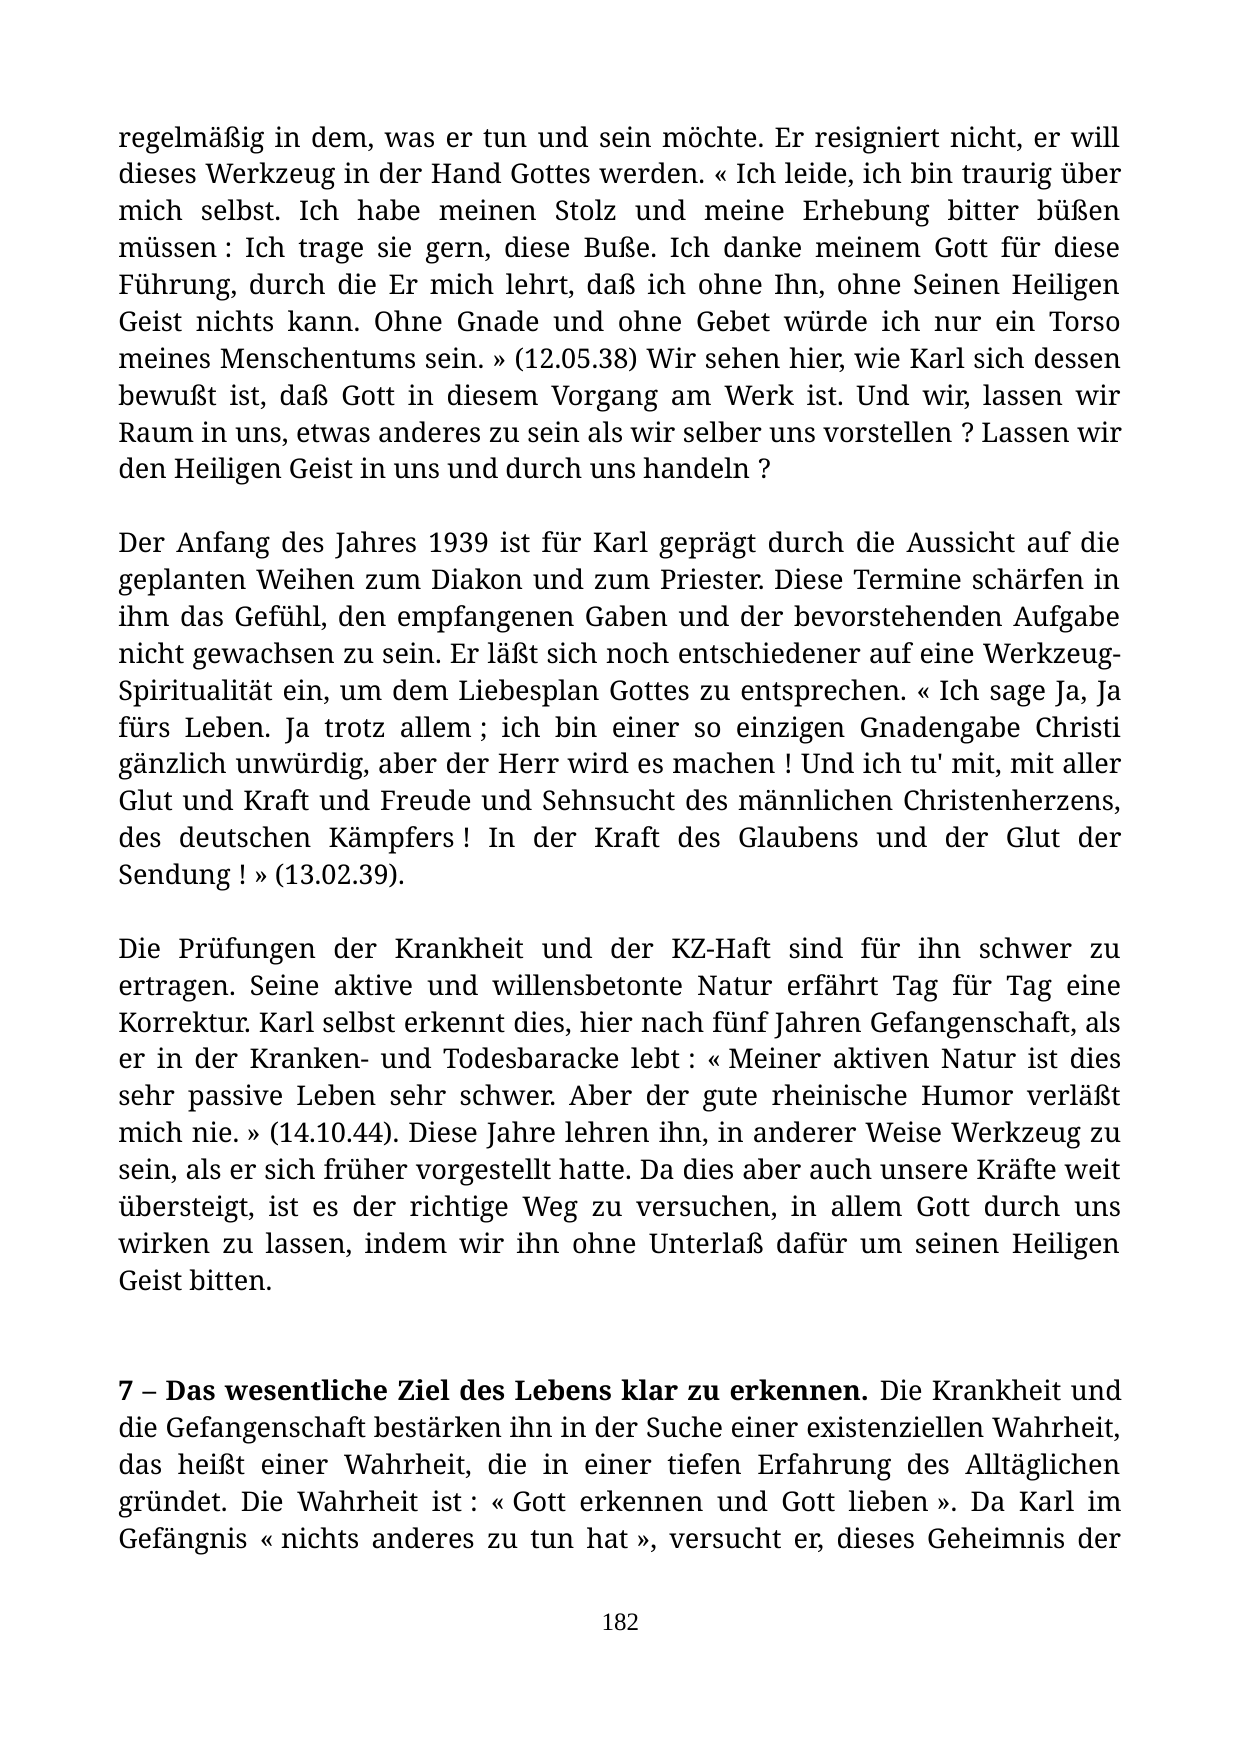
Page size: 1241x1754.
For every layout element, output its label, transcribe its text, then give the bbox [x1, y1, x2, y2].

text Der Anfang des Jahres 1939 ist für Karl geprägt durch die Aussicht auf die geplanten Weihen zum Diakon und zum Priester. Diese Termine schärfen in ihm das Gefühl, den empfangenen Gaben und der bevorstehenden Aufgabe nicht gewachsen zu sein. Er läßt sich noch entschiedener auf eine Werkzeug-Spiritualität ein, um dem Liebesplan Gottes zu entsprechen. « Ich sage Ja, Ja fürs Leben. Ja trotz allem ; ich bin einer so einzigen Gnadengabe Christi gänzlich unwürdig, aber der Herr wird es machen ! Und ich tu' mit, mit aller Glut und Kraft und Freude und Sehnsucht des männlichen Christenherzens, des deutschen Kämpfers ! In der Kraft des Glaubens und der Glut der Sendung ! » (13.02.39). [118, 524, 1122, 892]
text Die Prüfungen der Krankheit und der KZ-Haft sind für ihn schwer zu ertragen. Seine aktive und willensbetonte Natur erfährt Tag für Tag eine Korrektur. Karl selbst erkennt dies, hier nach fünf Jahren Gefangenschaft, als er in der Kranken- und Todesbaracke lebt : « Meiner aktiven Natur ist dies sehr passive Leben sehr schwer. Aber der gute rheinische Humor verläßt mich nie. » (14.10.44). Diese Jahre lehren ihn, in anderer Weise Werkzeug zu sein, als er sich früher vorgestellt hatte. Da dies aber auch unsere Kräfte weit übersteigt, ist es der richtige Weg zu versuchen, in allem Gott durch uns wirken zu lassen, indem wir ihn ohne Unterlaß dafür um seinen Heiligen Geist bitten. [118, 929, 1122, 1298]
text regelmäßig in dem, was er tun und sein möchte. Er resigniert nicht, er will dieses Werkzeug in der Hand Gottes werden. « Ich leide, ich bin traurig über mich selbst. Ich habe meinen Stolz und meine Erhebung bitter büßen müssen : Ich trage sie gern, diese Buße. Ich danke meinem Gott für diese Führung, durch die Er mich lehrt, daß ich ohne Ihn, ohne Seinen Heiligen Geist nichts kann. Ohne Gnade und ohne Gebet würde ich nur ein Torso meines Menschentums sein. » (12.05.38) Wir sehen hier, wie Karl sich dessen bewußt ist, daß Gott in diesem Vorgang am Werk ist. Und wir, lassen wir Raum in uns, etwas anderes zu sein als wir selber uns vorstellen ? Lassen wir den Heiligen Geist in uns und durch uns handeln ? [118, 118, 1122, 487]
text 7 – Das wesentliche Ziel des Lebens klar zu erkennen. Die Krankheit und die Gefangenschaft bestärken ihn in der Suche einer existenziellen Wahrheit, das heißt einer Wahrheit, die in einer tiefen Erfahrung des Alltäglichen gründet. Die Wahrheit ist : « Gott erkennen und Gott lieben ». Da Karl im Gefängnis « nichts anderes zu tun hat », versucht er, dieses Geheimnis der [118, 1372, 1122, 1556]
